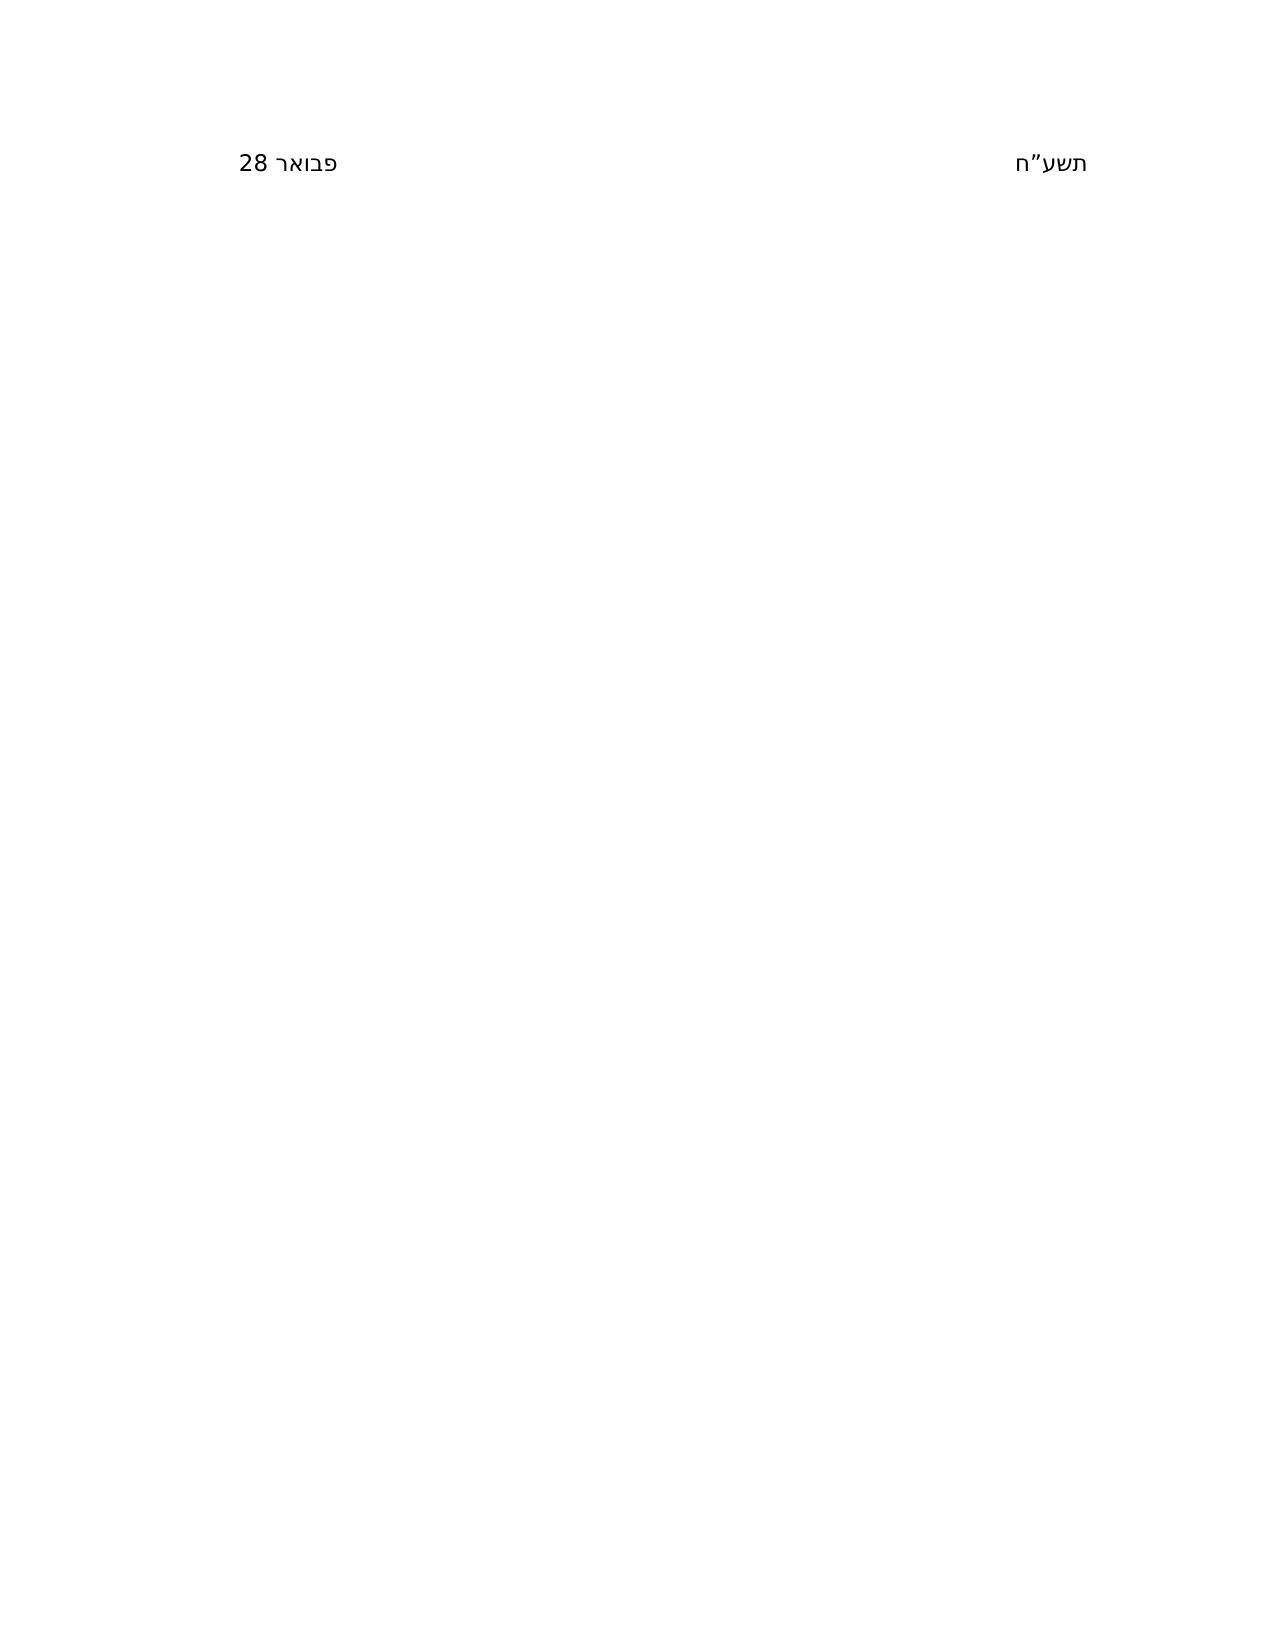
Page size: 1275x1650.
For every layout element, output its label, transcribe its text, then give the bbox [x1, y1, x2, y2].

text תשע”ח פבואר 28 [187, 150, 1087, 177]
